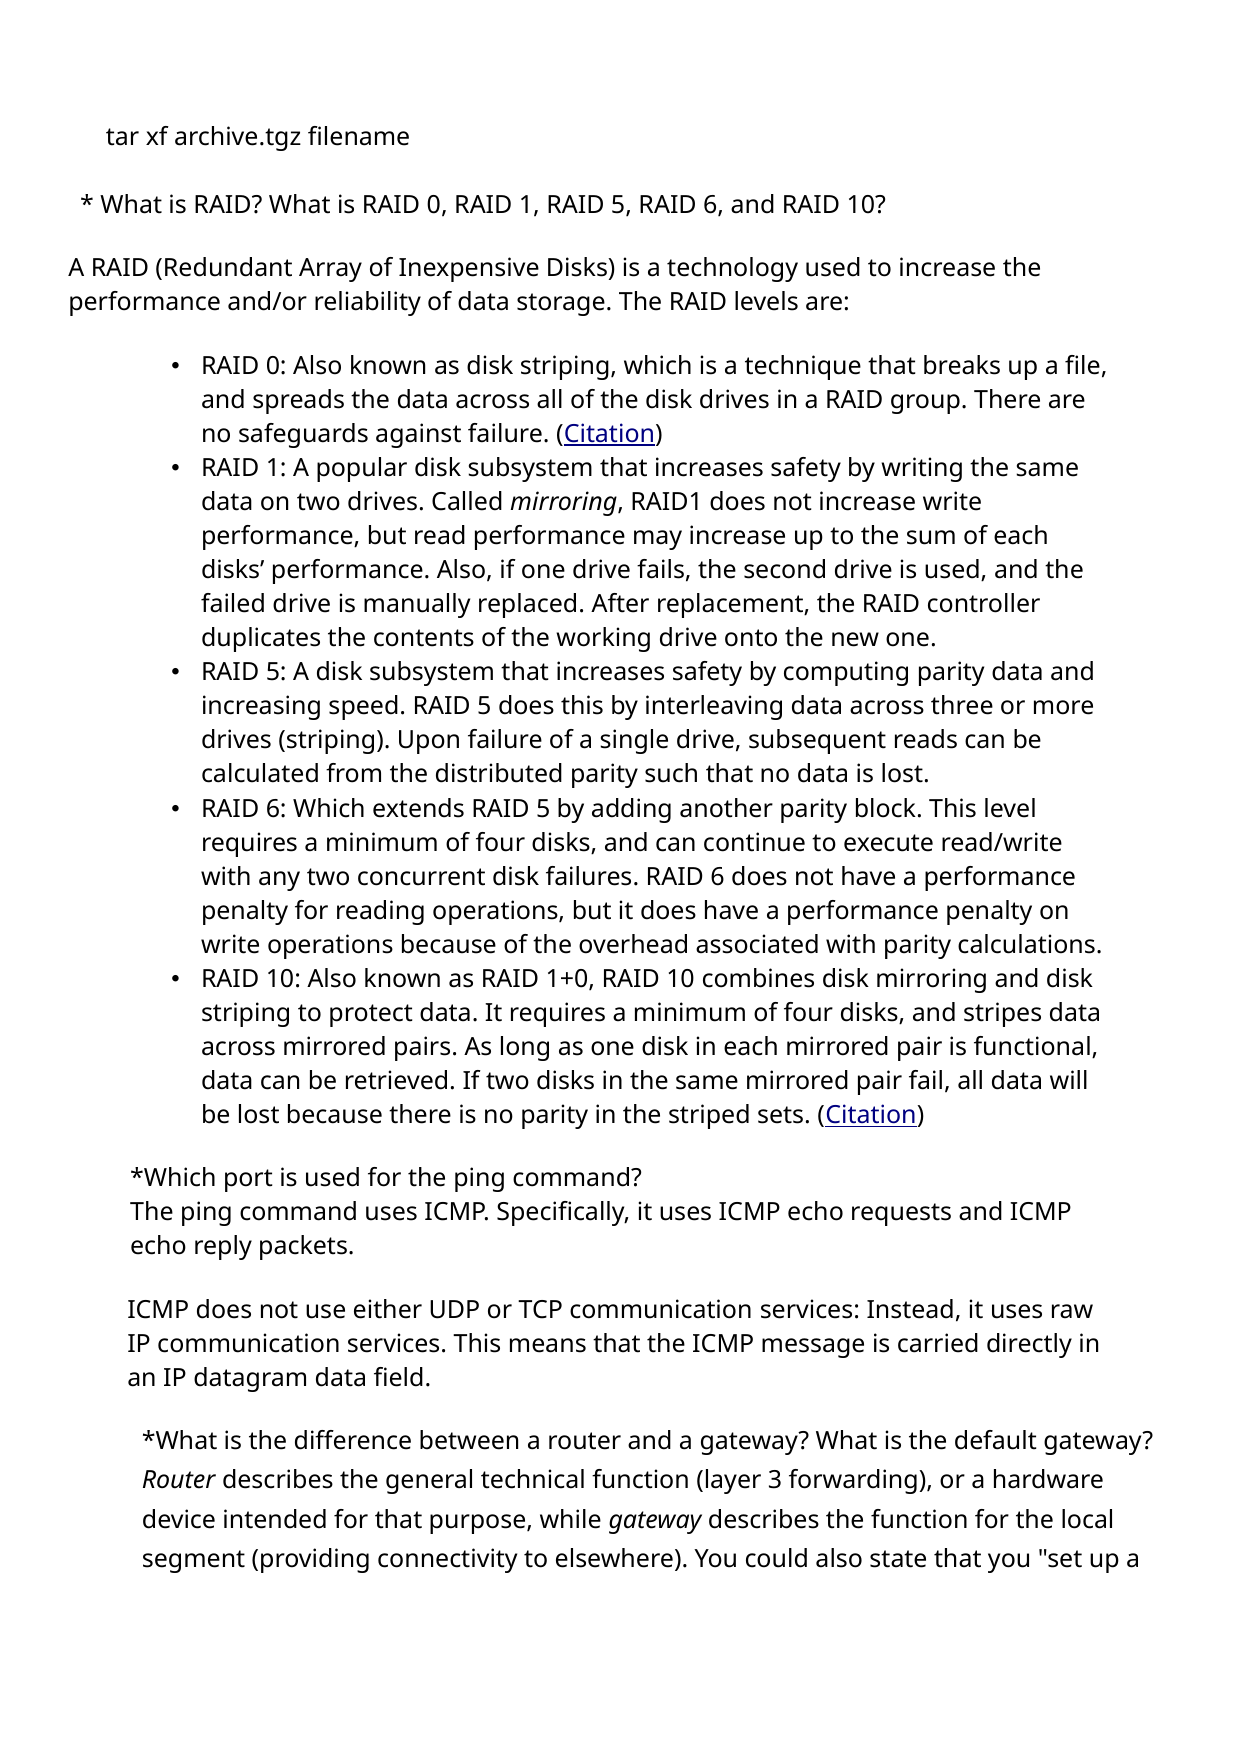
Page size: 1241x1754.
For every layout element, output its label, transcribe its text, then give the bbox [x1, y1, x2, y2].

list RAID 10: Also known as RAID 1+0, RAID 10 combines disk mirroring and disk striping to protect data. It requires a minimum of four disks, and stripes data across mirrored pairs. As long as one disk in each mirrored pair is functional, data can be retrieved. If two disks in the same mirrored pair fail, all data will be lost because there is no parity in the striped sets. (Citation) [171, 961, 1114, 1159]
text tar xf archive.tgz filename * What is RAID? What is RAID 0, RAID 1, RAID 5, RAID 6, and RAID 10? [80, 118, 1114, 220]
list RAID 5: A disk subsystem that increases safety by computing parity data and increasing speed. RAID 5 does this by interleaving data across three or more drives (striping). Upon failure of a single drive, subsequent reads can be calculated from the distributed parity such that no data is lost. [171, 654, 1114, 790]
list *What is the difference between a router and a gateway? What is the default gateway?Router describes the general technical function (layer 3 forwarding), or a hardware device intended for that purpose, while gateway describes the function for the local segment (providing connectivity to elsewhere). You could also state that you "set up a [112, 1423, 1173, 1574]
list RAID 6: Which extends RAID 5 by adding another parity block. This level requires a minimum of four disks, and can continue to execute read/write with any two concurrent disk failures. RAID 6 does not have a performance penalty for reading operations, but it does have a performance penalty on write operations because of the overhead associated with parity calculations. [171, 790, 1114, 961]
list *Which port is used for the ping command? The ping command uses ICMP. Specifically, it uses ICMP echo requests and ICMP echo reply packets. [100, 1159, 1114, 1262]
list RAID 1: A popular disk subsystem that increases safety by writing the same data on two drives. Called mirroring, RAID1 does not increase write performance, but read performance may increase up to the sum of each disks’ performance. Also, if one drive fails, the second drive is used, and the failed drive is manually replaced. After replacement, the RAID controller duplicates the contents of the working drive onto the new one. [171, 449, 1114, 654]
text A RAID (Redundant Array of Inexpensive Disks) is a technology used to increase the performance and/or reliability of data storage. The RAID levels are: [68, 250, 1114, 318]
list RAID 0: Also known as disk striping, which is a technique that breaks up a file, and spreads the data across all of the disk drives in a RAID group. There are no safeguards against failure. (Citation) [171, 347, 1114, 449]
text ICMP does not use either UDP or TCP communication services: Instead, it uses raw IP communication services. This means that the ICMP message is carried directly in an IP datagram data field. [127, 1291, 1114, 1393]
